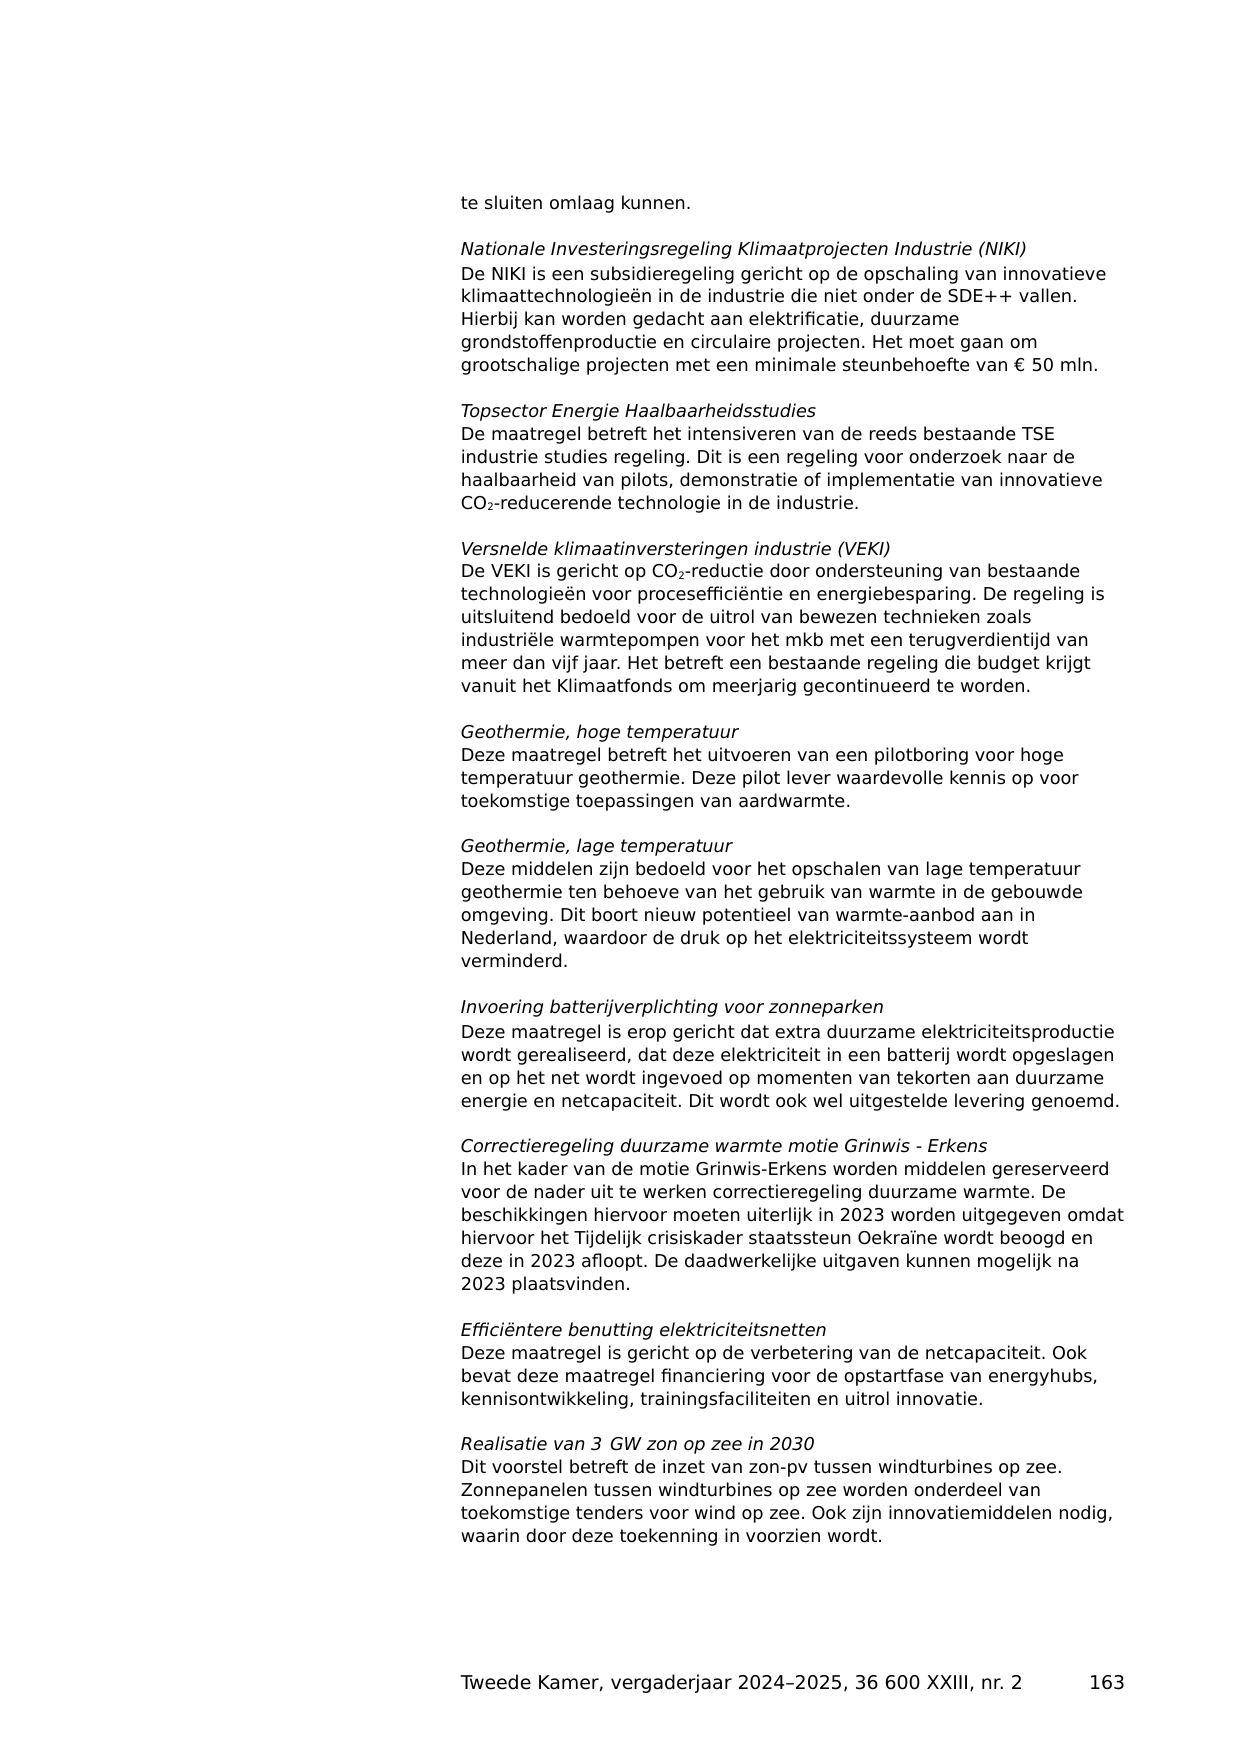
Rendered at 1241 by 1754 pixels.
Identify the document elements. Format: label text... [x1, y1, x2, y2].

text Realisatie van 3 GW zon op zee in 2030 Dit voorstel betreft de inzet van zon-pv tussen windturbines op zee. Zonnepanelen tussen windturbines op zee worden onderdeel van toekomstige tenders voor wind op zee. Ook zijn innovatiemiddelen nodig, waarin door deze toekenning in voorzien wordt. [461, 1432, 1125, 1547]
text Geothermie, lage temperatuur Deze middelen zijn bedoeld voor het opschalen van lage temperatuur geothermie ten behoeve van het gebruik van warmte in de gebouwde omgeving. Dit boort nieuw potentieel van warmte-aanbod aan in Nederland, waardoor de druk op het elektriciteitssysteem wordt verminderd. [461, 834, 1125, 972]
text Efficiëntere benutting elektriciteitsnetten Deze maatregel is gericht op de verbetering van de netcapaciteit. Ook bevat deze maatregel financiering voor de opstartfase van energyhubs, kennisontwikkeling, trainingsfaciliteiten en uitrol innovatie. [461, 1318, 1125, 1409]
text Correctieregeling duurzame warmte motie Grinwis - Erkens In het kader van de motie Grinwis-Erkens worden middelen gereserveerd voor de nader uit te werken correctieregeling duurzame warmte. De beschikkingen hiervoor moeten uiterlijk in 2023 worden uitgegeven omdat hiervoor het Tijdelijk crisiskader staatssteun Oekraïne wordt beoogd en deze in 2023 afloopt. De daadwerkelijke uitgaven kunnen mogelijk na 2023 plaatsvinden. [461, 1134, 1125, 1295]
text Versnelde klimaatinversteringen industrie (VEKI) De VEKI is gericht op CO2-reductie door ondersteuning van bestaande technologieën voor procesefficiëntie en energiebesparing. De regeling is uitsluitend bedoeld voor de uitrol van bewezen technieken zoals industriële warmtepompen voor het mkb met een terugverdientijd van meer dan vijf jaar. Het betreft een bestaande regeling die budget krijgt vanuit het Klimaatfonds om meerjarig gecontinueerd te worden. [461, 537, 1125, 697]
text Deze maatregel is erop gericht dat extra duurzame elektriciteitsproductie wordt gerealiseerd, dat deze elektriciteit in een batterij wordt opgeslagen en op het net wordt ingevoed op momenten van tekorten aan duurzame energie en netcapaciteit. Dit wordt ook wel uitgestelde levering genoemd. [461, 1020, 1125, 1112]
text Invoering batterijverplichting voor zonneparken [461, 995, 1125, 1018]
text Nationale Investeringsregeling Klimaatprojecten Industrie (NIKI) [461, 237, 1125, 259]
text te sluiten omlaag kunnen. [461, 191, 1125, 214]
text Geothermie, hoge temperatuur Deze maatregel betreft het uitvoeren van een pilotboring voor hoge temperatuur geothermie. Deze pilot lever waardevolle kennis op voor toekomstige toepassingen van aardwarmte. [461, 720, 1125, 812]
text De NIKI is een subsidieregeling gericht op de opschaling van innovatieve klimaattechnologieën in de industrie die niet onder de SDE++ vallen. Hierbij kan worden gedacht aan elektrificatie, duurzame grondstoffenproductie en circulaire projecten. Het moet gaan om grootschalige projecten met een minimale steunbehoefte van € 50 mln. [461, 262, 1125, 376]
text Topsector Energie Haalbaarheidsstudies De maatregel betreft het intensiveren van de reeds bestaande TSE industrie studies regeling. Dit is een regeling voor onderzoek naar de haalbaarheid van pilots, demonstratie of implementatie van innovatieve CO2-reducerende technologie in de industrie. [461, 399, 1125, 514]
